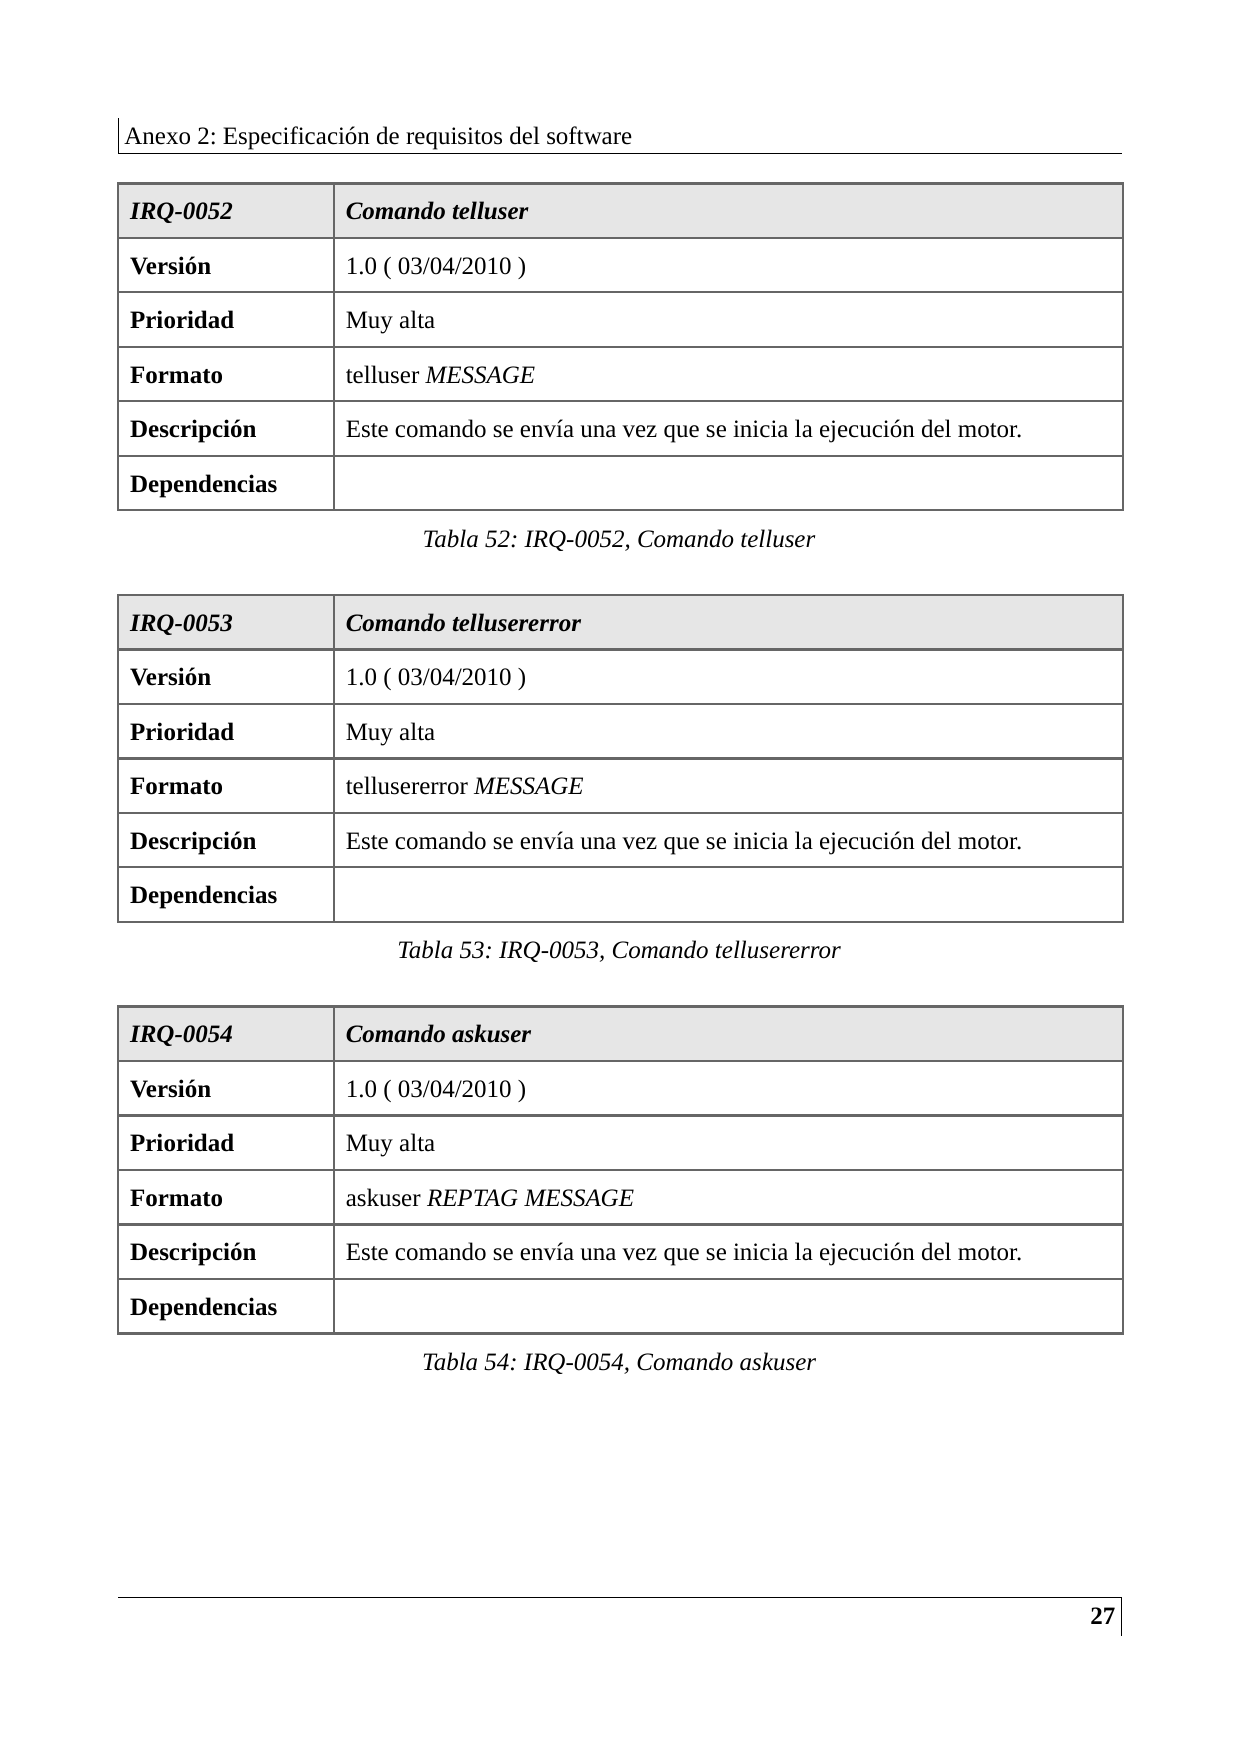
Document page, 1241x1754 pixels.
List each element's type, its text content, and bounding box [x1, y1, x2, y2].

table_header Comando telluser [335, 185, 1122, 237]
table_cell 1.0 ( 03/04/2010 ) [335, 239, 1122, 291]
table_cell Descripción [119, 1226, 333, 1278]
table_header Comando tellusererror [335, 596, 1122, 648]
table_header IRQ-0054 [119, 1008, 333, 1060]
table_cell Prioridad [119, 1117, 333, 1169]
table_cell Versión [119, 651, 333, 703]
table_cell Versión [119, 1062, 333, 1114]
table_cell Formato [119, 1171, 333, 1223]
table_cell [335, 868, 1122, 921]
text Tabla 54: IRQ-0054, Comando askuser [118, 1347, 1122, 1376]
table_cell Descripción [119, 814, 333, 866]
table_cell Dependencias [119, 868, 333, 921]
table_cell Formato [119, 348, 333, 400]
table_cell Este comando se envía una vez que se inicia la ejecución del motor. [335, 814, 1122, 866]
text Tabla 53: IRQ-0053, Comando tellusererror [118, 935, 1122, 964]
table_header IRQ-0052 [119, 185, 333, 237]
table_cell Dependencias [119, 457, 333, 509]
table_cell askuser REPTAG MESSAGE [335, 1171, 1122, 1223]
table_cell Formato [119, 760, 333, 812]
table_cell Versión [119, 239, 333, 291]
table_header IRQ-0053 [119, 596, 333, 648]
table_cell telluser MESSAGE [335, 348, 1122, 400]
text Tabla 52: IRQ-0052, Comando telluser [118, 524, 1122, 553]
table_cell Descripción [119, 402, 333, 455]
table_cell 1.0 ( 03/04/2010 ) [335, 651, 1122, 703]
table_cell Prioridad [119, 705, 333, 757]
table_header Comando askuser [335, 1008, 1122, 1060]
table_cell Dependencias [119, 1280, 333, 1332]
table_cell Este comando se envía una vez que se inicia la ejecución del motor. [335, 402, 1122, 455]
table_cell 1.0 ( 03/04/2010 ) [335, 1062, 1122, 1114]
table_cell [335, 1280, 1122, 1332]
table_cell Prioridad [119, 293, 333, 346]
table_cell tellusererror MESSAGE [335, 760, 1122, 812]
table_cell Muy alta [335, 705, 1122, 757]
table_cell [335, 457, 1122, 509]
table_cell Muy alta [335, 1117, 1122, 1169]
table_cell Muy alta [335, 293, 1122, 346]
table_cell Este comando se envía una vez que se inicia la ejecución del motor. [335, 1226, 1122, 1278]
